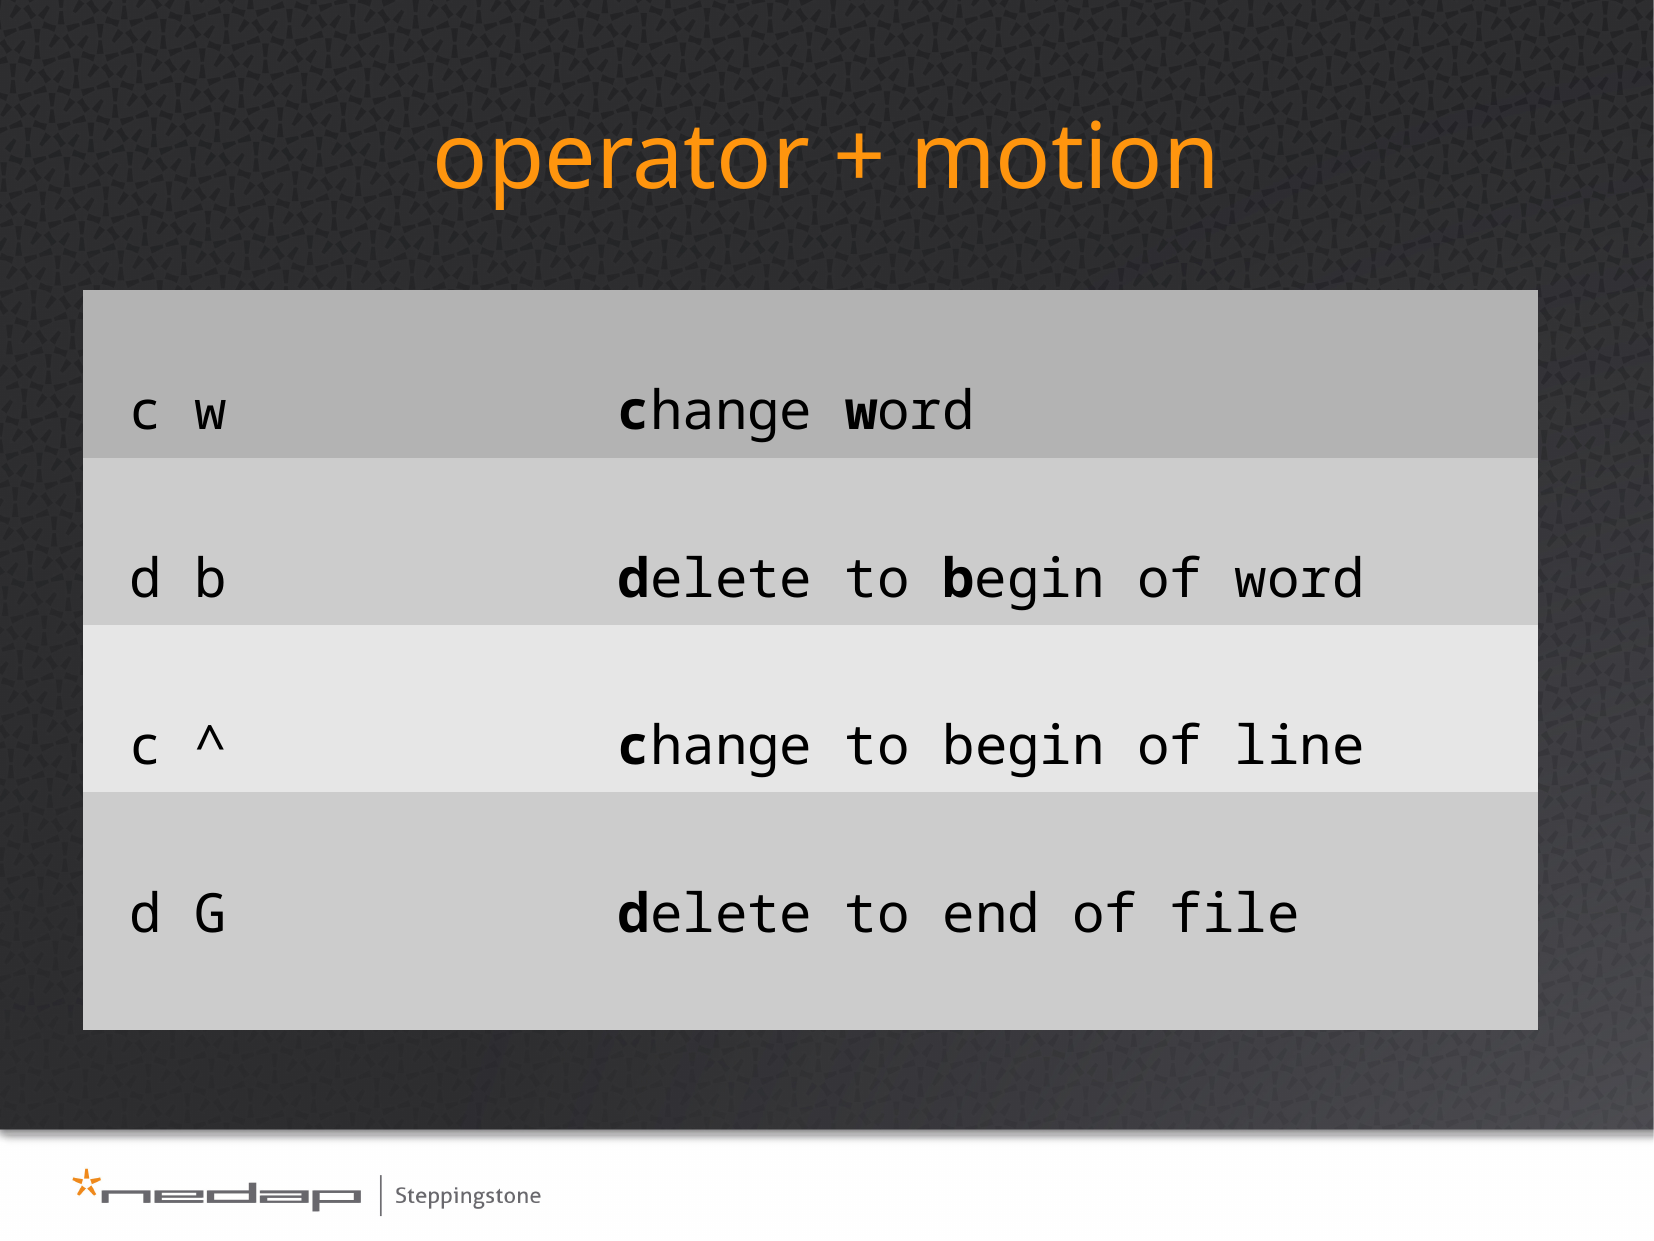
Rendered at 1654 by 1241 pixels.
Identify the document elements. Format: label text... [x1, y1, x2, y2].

table_cell d G delete to end of file [83, 792, 1538, 1030]
table_cell d b delete to begin of word [83, 458, 1538, 625]
table_header c w change word [83, 290, 1538, 458]
picture [0, 0, 1654, 1241]
title operator + motion [82, 49, 1571, 257]
table_cell c ^ change to begin of line [83, 625, 1538, 792]
